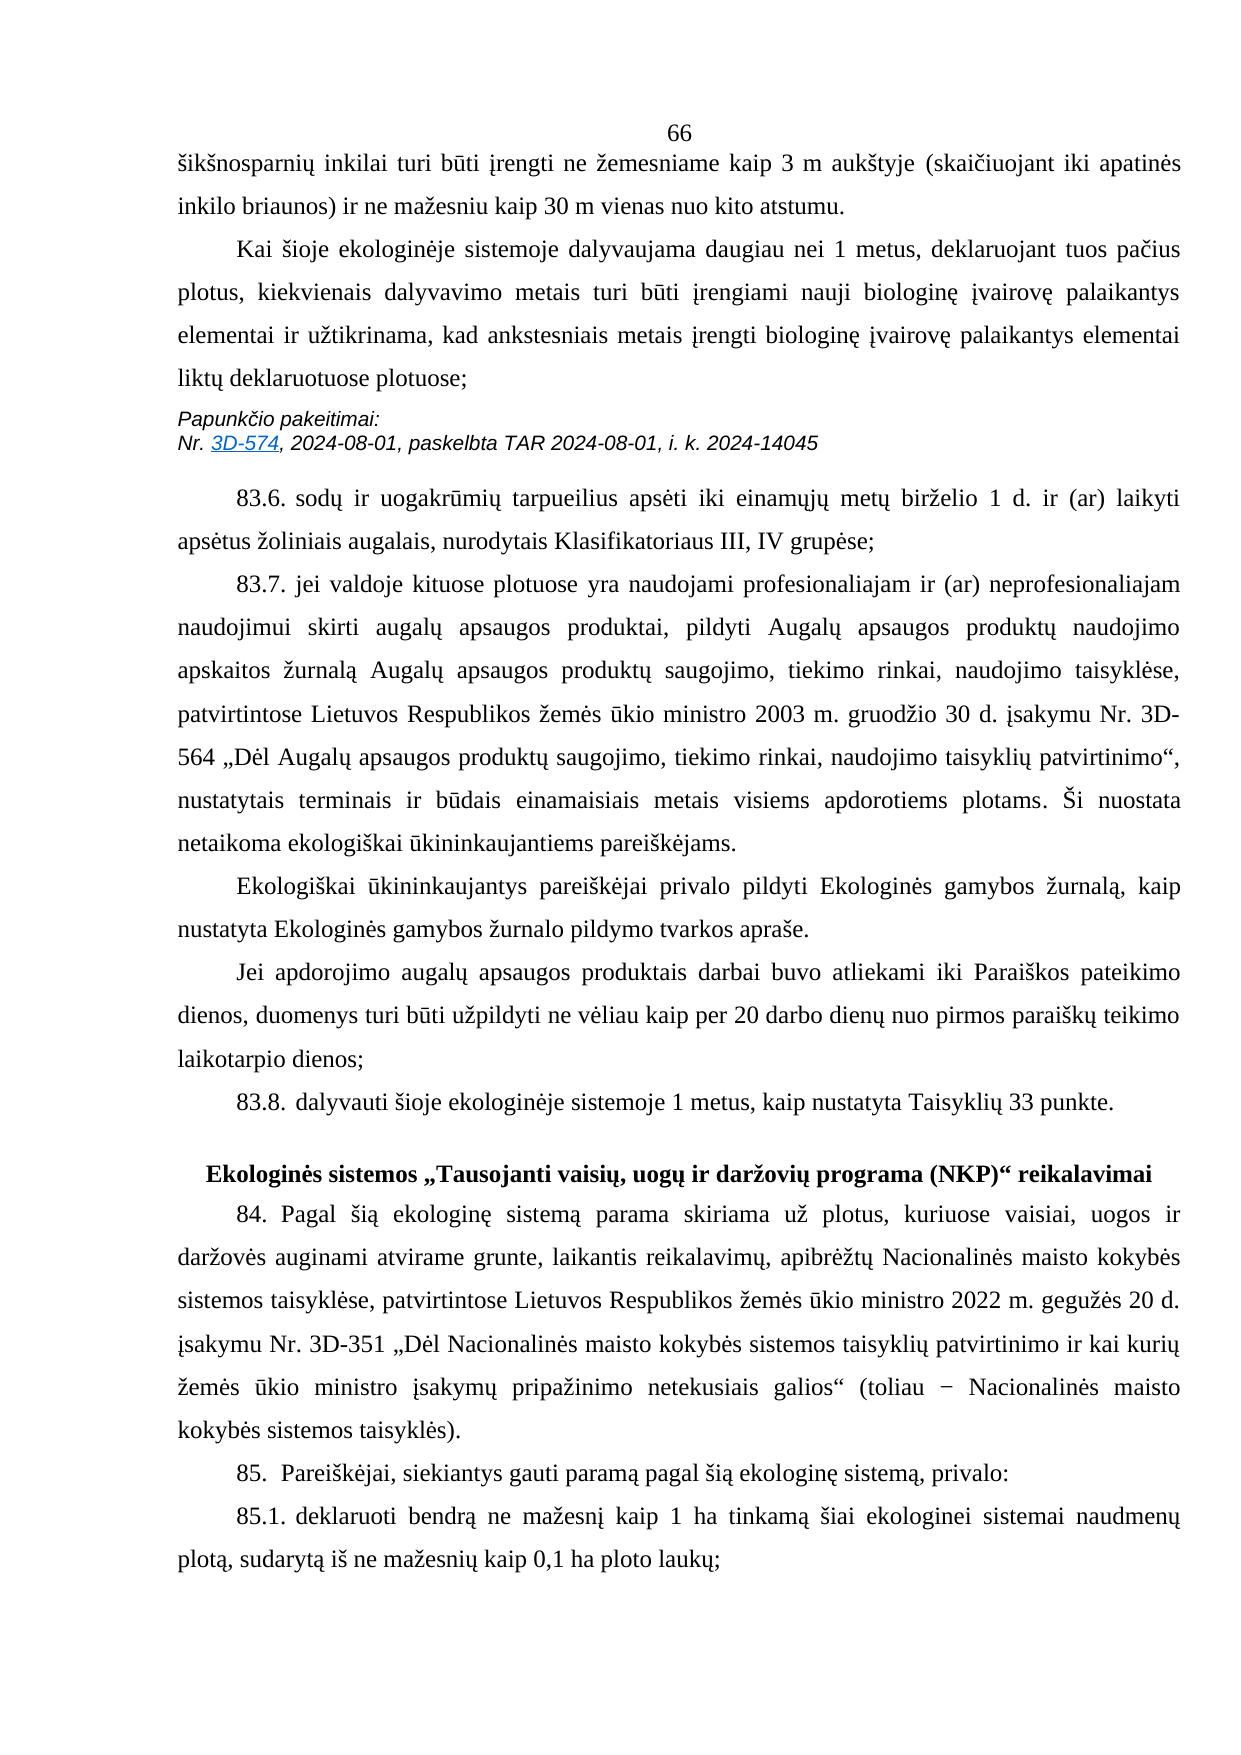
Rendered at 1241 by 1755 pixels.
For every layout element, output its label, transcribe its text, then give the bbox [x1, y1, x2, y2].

text 85.1. deklaruoti bendrą ne mažesnį kaip 1 ha tinkamą šiai ekologinei sistemai naudmenų plotą, sudarytą iš ne mažesnių kaip 0,1 ha ploto laukų; [177, 1501, 1181, 1573]
text Nr. 3D-574, 2024-08-01, paskelbta TAR 2024-08-01, i. k. 2024-14045 [177, 430, 1181, 454]
text Papunkčio pakeitimai: [177, 406, 1181, 430]
text 83.7. jei valdoje kituose plotuose yra naudojami profesionaliajam ir (ar) neprofesionaliajam naudojimui skirti augalų apsaugos produktai, pildyti Augalų apsaugos produktų naudojimo apskaitos žurnalą Augalų apsaugos produktų saugojimo, tiekimo rinkai, naudojimo taisyklėse, patvirtintose Lietuvos Respublikos žemės ūkio ministro 2003 m. gruodžio 30 d. įsakymu Nr. 3D-564 „Dėl Augalų apsaugos produktų saugojimo, tiekimo rinkai, naudojimo taisyklių patvirtinimo“, nustatytais terminais ir būdais einamaisiais metais visiems apdorotiems plotams. Ši nuostata netaikoma ekologiškai ūkininkaujantiems pareiškėjams. [177, 569, 1181, 857]
text 83.8. dalyvauti šioje ekologinėje sistemoje 1 metus, kaip nustatyta Taisyklių 33 punkte. [177, 1087, 1181, 1116]
text 85. Pareiškėjai, siekiantys gauti paramą pagal šią ekologinę sistemą, privalo: [177, 1458, 1181, 1487]
text Ekologinės sistemos „Tausojanti vaisių, uogų ir daržovių programa (NKP)“ reikalavimai [177, 1159, 1181, 1187]
text 84. Pagal šią ekologinę sistemą parama skiriama už plotus, kuriuose vaisiai, uogos ir daržovės auginami atvirame grunte, laikantis reikalavimų, apibrėžtų Nacionalinės maisto kokybės sistemos taisyklėse, patvirtintose Lietuvos Respublikos žemės ūkio ministro 2022 m. gegužės 20 d. įsakymu Nr. 3D-351 „Dėl Nacionalinės maisto kokybės sistemos taisyklių patvirtinimo ir kai kurių žemės ūkio ministro įsakymų pripažinimo netekusiais galios“ (toliau − Nacionalinės maisto kokybės sistemos taisyklės). [177, 1199, 1181, 1444]
text Kai šioje ekologinėje sistemoje dalyvaujama daugiau nei 1 metus, deklaruojant tuos pačius plotus, kiekvienais dalyvavimo metais turi būti įrengiami nauji biologinę įvairovę palaikantys elementai ir užtikrinama, kad ankstesniais metais įrengti biologinę įvairovę palaikantys elementai liktų deklaruotuose plotuose; [177, 234, 1181, 392]
text šikšnosparnių inkilai turi būti įrengti ne žemesniame kaip 3 m aukštyje (skaičiuojant iki apatinės inkilo briaunos) ir ne mažesniu kaip 30 m vienas nuo kito atstumu. [177, 148, 1181, 219]
text Jei apdorojimo augalų apsaugos produktais darbai buvo atliekami iki Paraiškos pateikimo dienos, duomenys turi būti užpildyti ne vėliau kaip per 20 darbo dienų nuo pirmos paraiškų teikimo laikotarpio dienos; [177, 957, 1181, 1072]
text Ekologiškai ūkininkaujantys pareiškėjai privalo pildyti Ekologinės gamybos žurnalą, kaip nustatyta Ekologinės gamybos žurnalo pildymo tvarkos apraše. [177, 871, 1181, 943]
text 83.6. sodų ir uogakrūmių tarpueilius apsėti iki einamųjų metų birželio 1 d. ir (ar) laikyti apsėtus žoliniais augalais, nurodytais Klasifikatoriaus III, IV grupėse; [177, 483, 1181, 555]
